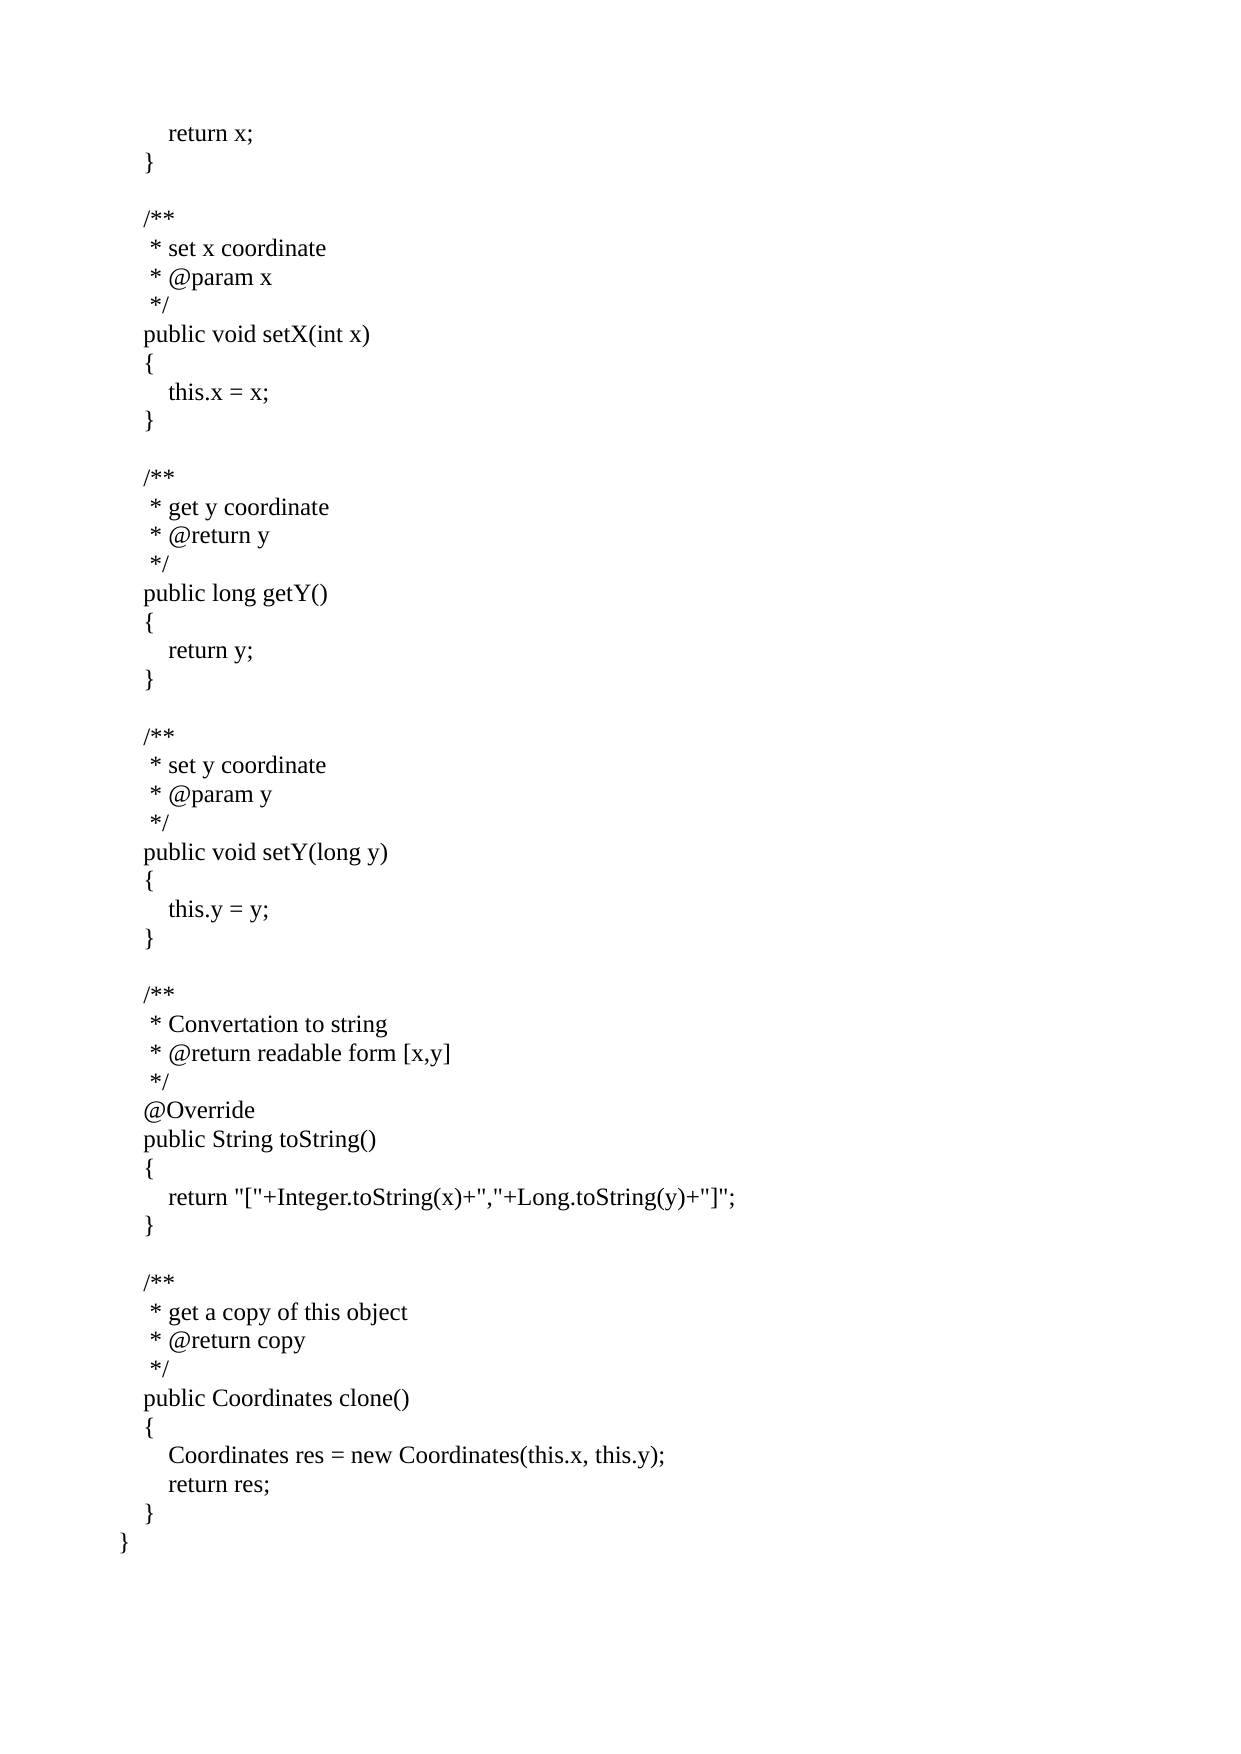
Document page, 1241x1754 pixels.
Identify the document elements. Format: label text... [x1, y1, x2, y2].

text return "["+Integer.toString(x)+","+Long.toString(y)+"]"; [118, 1182, 1122, 1211]
text @Override [118, 1096, 1122, 1124]
text public void setY(long y) [118, 837, 1122, 866]
text } [118, 1527, 1122, 1556]
text */ [118, 549, 1122, 578]
text return y; [118, 636, 1122, 664]
text { [118, 866, 1122, 894]
text public Coordinates clone() [118, 1383, 1122, 1412]
text /** [118, 722, 1122, 751]
text * @return copy [118, 1326, 1122, 1354]
text * @param x [118, 262, 1122, 291]
text * @return readable form [x,y] [118, 1038, 1122, 1067]
text return res; [118, 1469, 1122, 1498]
text Coordinates res = new Coordinates(this.x, this.y); [118, 1441, 1122, 1469]
text this.y = y; [118, 894, 1122, 923]
text } [118, 406, 1122, 434]
text public long getY() [118, 578, 1122, 607]
text return x; [118, 118, 1122, 147]
text * Convertation to string [118, 1009, 1122, 1038]
text */ [118, 291, 1122, 319]
text { [118, 607, 1122, 636]
text * @return y [118, 521, 1122, 549]
text } [118, 923, 1122, 952]
text */ [118, 808, 1122, 837]
text * @param y [118, 779, 1122, 808]
text public void setX(int x) [118, 319, 1122, 348]
text this.x = x; [118, 377, 1122, 406]
text /** [118, 1268, 1122, 1297]
text } [118, 147, 1122, 176]
text { [118, 1153, 1122, 1182]
text { [118, 1412, 1122, 1441]
text * get a copy of this object [118, 1297, 1122, 1326]
text /** [118, 204, 1122, 233]
text /** [118, 981, 1122, 1009]
text */ [118, 1354, 1122, 1383]
text } [118, 1211, 1122, 1239]
text /** [118, 463, 1122, 492]
text { [118, 348, 1122, 377]
text public String toString() [118, 1124, 1122, 1153]
text } [118, 1498, 1122, 1527]
text * get y coordinate [118, 492, 1122, 521]
text } [118, 664, 1122, 693]
text * set y coordinate [118, 751, 1122, 779]
text */ [118, 1067, 1122, 1096]
text * set x coordinate [118, 233, 1122, 262]
